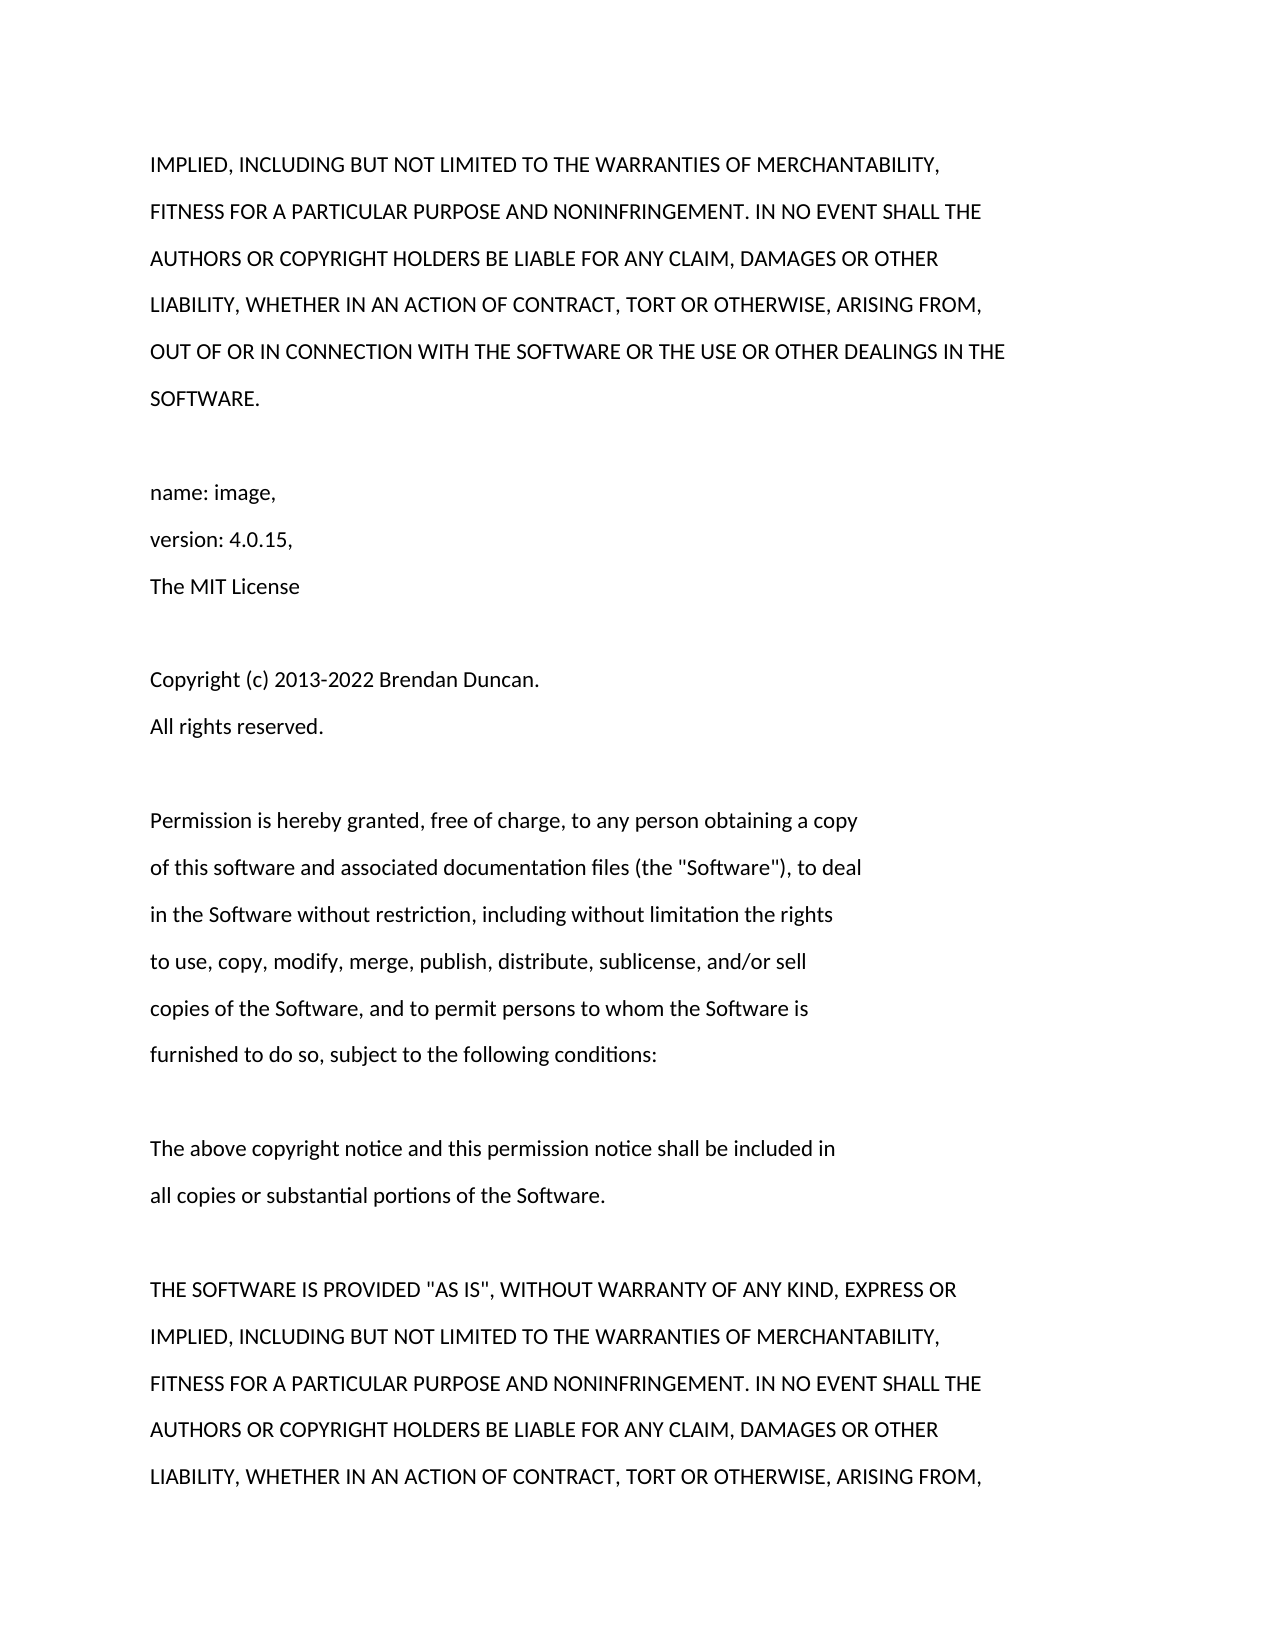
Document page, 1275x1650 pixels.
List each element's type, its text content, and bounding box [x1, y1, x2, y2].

text All rights reserved. [150, 712, 1125, 741]
text FITNESS FOR A PARTICULAR PURPOSE AND NONINFRINGEMENT. IN NO EVENT SHALL THE [150, 1369, 1125, 1397]
text of this software and associated documentation files (the "Software"), to deal [150, 853, 1125, 881]
text Copyright (c) 2013-2022 Brendan Duncan. [150, 666, 1125, 694]
text to use, copy, modify, merge, publish, distribute, sublicense, and/or sell [150, 947, 1125, 975]
text AUTHORS OR COPYRIGHT HOLDERS BE LIABLE FOR ANY CLAIM, DAMAGES OR OTHER [150, 244, 1125, 272]
text THE SOFTWARE IS PROVIDED "AS IS", WITHOUT WARRANTY OF ANY KIND, EXPRESS OR [150, 1275, 1125, 1303]
text in the Software without restriction, including without limitation the rights [150, 900, 1125, 928]
text version: 4.0.15, [150, 525, 1125, 553]
text LIABILITY, WHETHER IN AN ACTION OF CONTRACT, TORT OR OTHERWISE, ARISING FROM, [150, 1462, 1125, 1491]
text copies of the Software, and to permit persons to whom the Software is [150, 994, 1125, 1022]
text all copies or substantial portions of the Software. [150, 1181, 1125, 1209]
text AUTHORS OR COPYRIGHT HOLDERS BE LIABLE FOR ANY CLAIM, DAMAGES OR OTHER [150, 1416, 1125, 1444]
text The above copyright notice and this permission notice shall be included in [150, 1134, 1125, 1162]
text SOFTWARE. [150, 384, 1125, 412]
text IMPLIED, INCLUDING BUT NOT LIMITED TO THE WARRANTIES OF MERCHANTABILITY, [150, 150, 1125, 178]
text The MIT License [150, 572, 1125, 600]
text LIABILITY, WHETHER IN AN ACTION OF CONTRACT, TORT OR OTHERWISE, ARISING FROM, [150, 291, 1125, 319]
text furnished to do so, subject to the following conditions: [150, 1041, 1125, 1069]
text IMPLIED, INCLUDING BUT NOT LIMITED TO THE WARRANTIES OF MERCHANTABILITY, [150, 1322, 1125, 1350]
text name: image, [150, 478, 1125, 506]
text FITNESS FOR A PARTICULAR PURPOSE AND NONINFRINGEMENT. IN NO EVENT SHALL THE [150, 197, 1125, 225]
text Permission is hereby granted, free of charge, to any person obtaining a copy [150, 806, 1125, 834]
text OUT OF OR IN CONNECTION WITH THE SOFTWARE OR THE USE OR OTHER DEALINGS IN THE [150, 337, 1125, 366]
